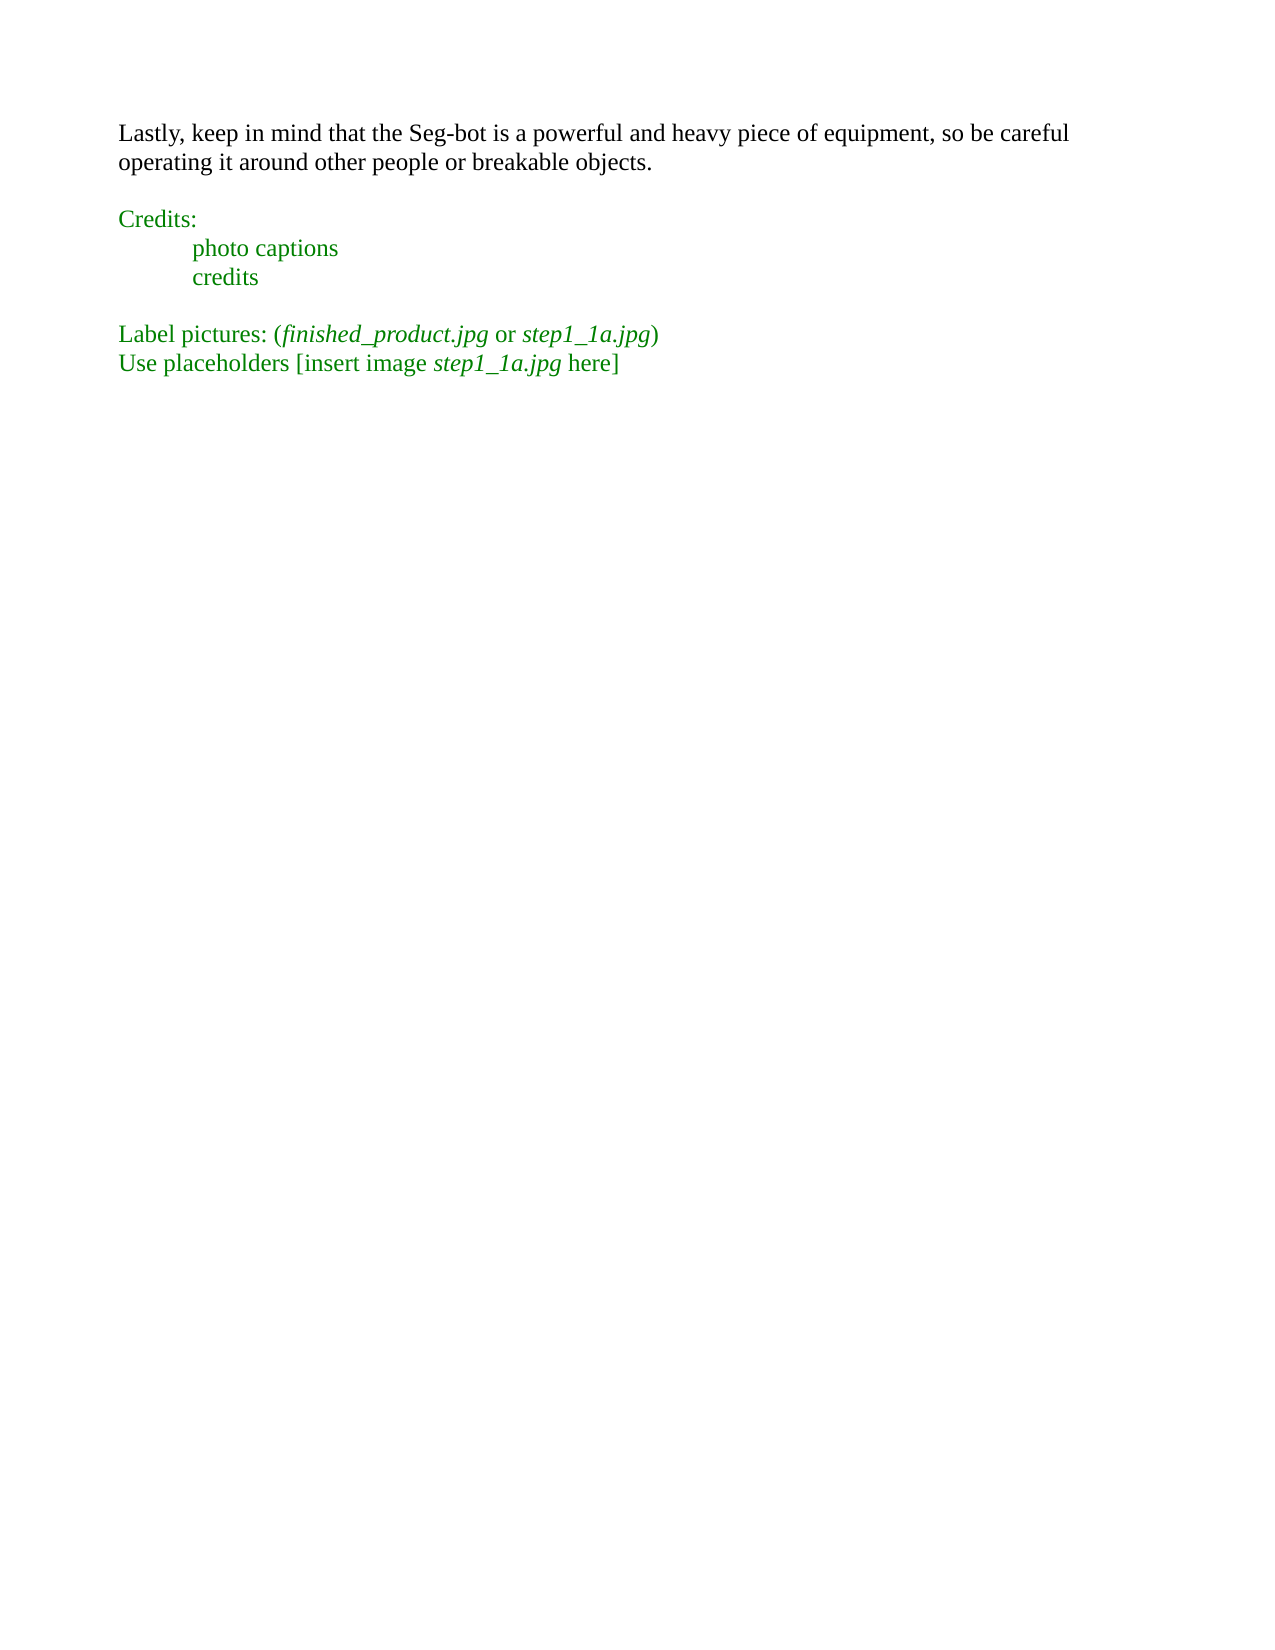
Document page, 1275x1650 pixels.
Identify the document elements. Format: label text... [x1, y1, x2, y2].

text Label pictures: (finished_product.jpg or step1_1a.jpg) [118, 319, 1157, 348]
text Credits: [118, 204, 1157, 233]
text photo captions [118, 233, 1157, 262]
text credits [118, 262, 1157, 291]
text Use placeholders [insert image step1_1a.jpg here] [118, 348, 1157, 377]
text Lastly, keep in mind that the Seg-bot is a powerful and heavy piece of equipment, so be careful operating it around other people or breakable objects. [118, 118, 1157, 176]
